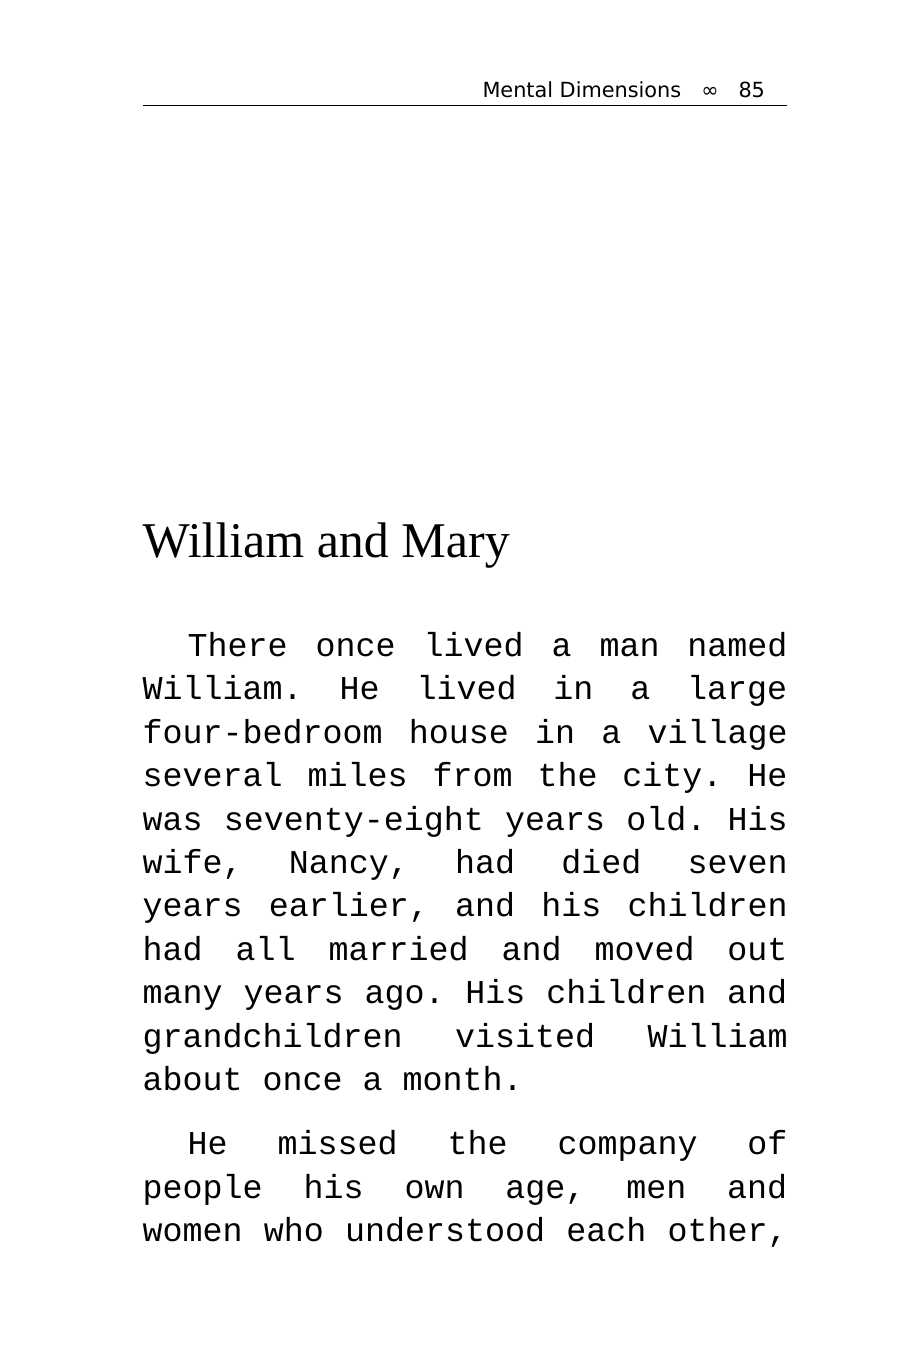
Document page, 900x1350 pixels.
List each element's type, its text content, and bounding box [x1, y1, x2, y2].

text There once lived a man named William. He lived in a large four-bedroom house in a village several miles from the city. He was seventy-eight years old. His wife, Nancy, had died seven years earlier, and his children had all married and moved out many years ago. His children and grandchildren visited William about once a month. [142, 628, 787, 1101]
title William and Mary [142, 511, 787, 568]
text He missed the company of people his own age, men and women who understood each other, [142, 1127, 787, 1252]
